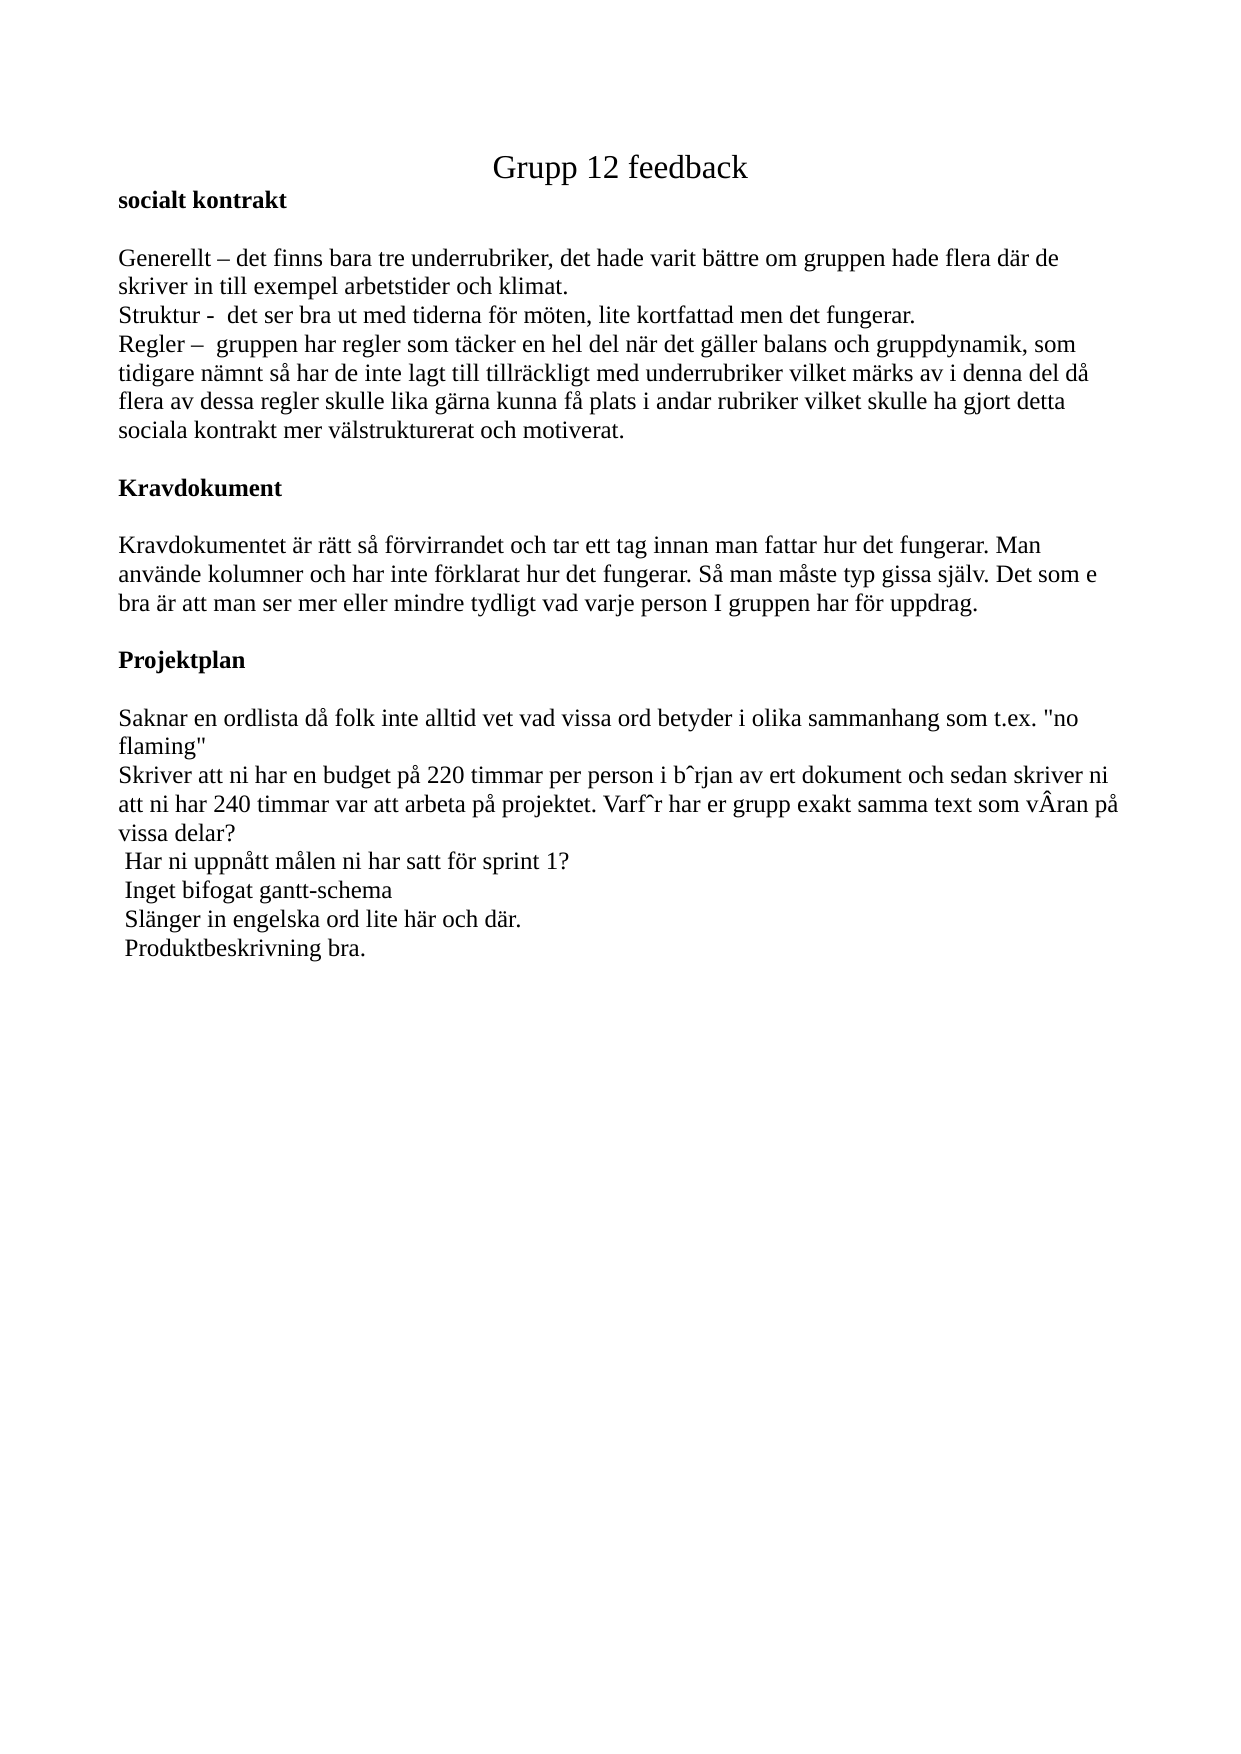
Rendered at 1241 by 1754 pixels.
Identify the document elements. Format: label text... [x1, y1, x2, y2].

text Kravdokumentet är rätt så förvirrandet och tar ett tag innan man fattar hur det fungerar. Man använde kolumner och har inte förklarat hur det fungerar. Så man måste typ gissa själv. Det som e bra är att man ser mer eller mindre tydligt vad varje person I gruppen har för uppdrag. [118, 530, 1122, 616]
text Generellt – det finns bara tre underrubriker, det hade varit bättre om gruppen hade flera där de skriver in till exempel arbetstider och klimat. [118, 243, 1122, 300]
text Kravdokument [118, 473, 1122, 501]
text Regler – gruppen har regler som täcker en hel del när det gäller balans och gruppdynamik, som tidigare nämnt så har de inte lagt till tillräckligt med underrubriker vilket märks av i denna del då flera av dessa regler skulle lika gärna kunna få plats i andar rubriker vilket skulle ha gjort detta sociala kontrakt mer välstrukturerat och motiverat. [118, 329, 1122, 444]
text Produktbeskrivning bra. [118, 933, 1122, 961]
text Skriver att ni har en budget på 220 timmar per person i bˆrjan av ert dokument och sedan skriver ni att ni har 240 timmar var att arbeta på projektet. Varfˆr har er grupp exakt samma text som vÂran på vissa delar? [118, 760, 1122, 846]
text Inget bifogat gantt-schema [118, 875, 1122, 904]
text Projektplan [118, 645, 1122, 674]
text socialt kontrakt [118, 185, 1122, 214]
text Saknar en ordlista då folk inte alltid vet vad vissa ord betyder i olika sammanhang som t.ex. "no flaming" [118, 703, 1122, 760]
text Har ni uppnått målen ni har satt för sprint 1? [118, 846, 1122, 875]
text Grupp 12 feedback [118, 147, 1122, 185]
text Slänger in engelska ord lite här och där. [118, 904, 1122, 933]
text Struktur - det ser bra ut med tiderna för möten, lite kortfattad men det fungerar. [118, 300, 1122, 329]
